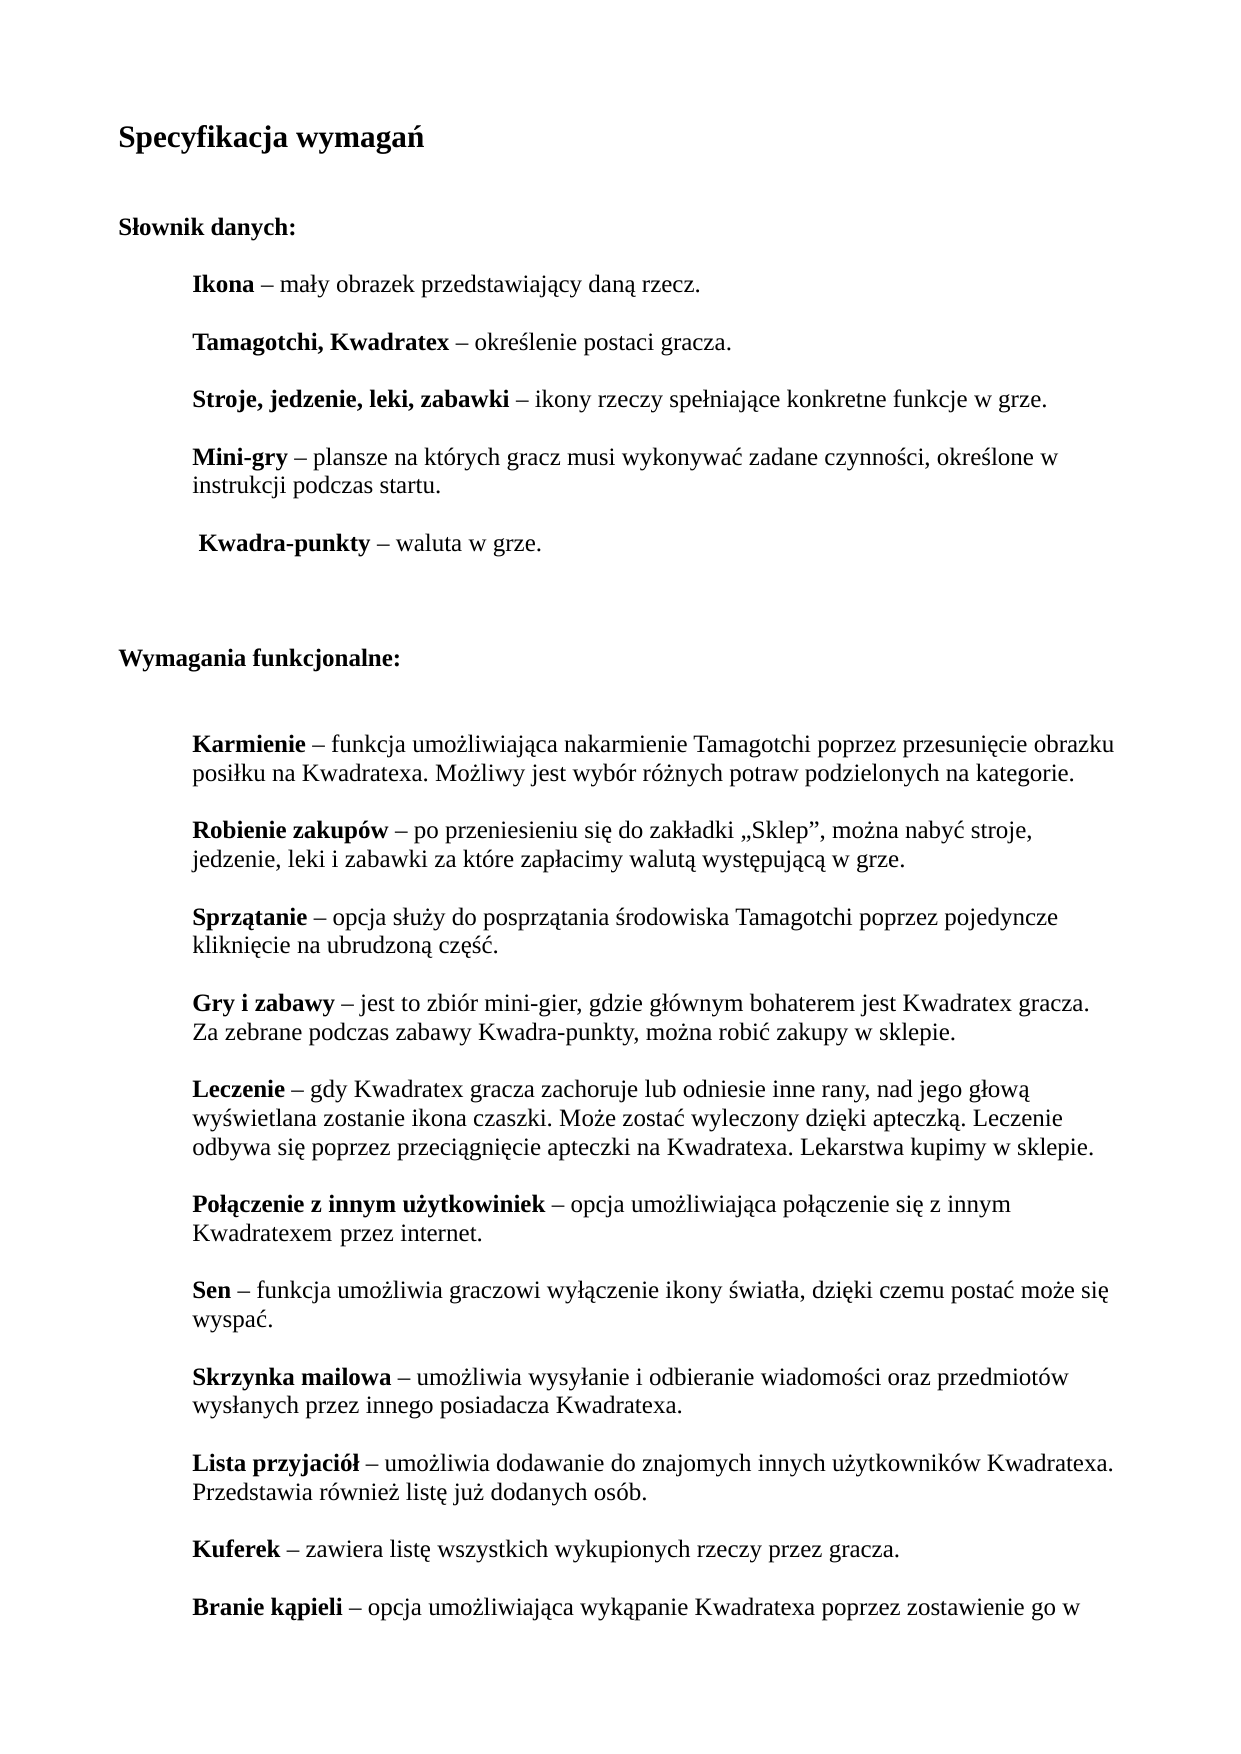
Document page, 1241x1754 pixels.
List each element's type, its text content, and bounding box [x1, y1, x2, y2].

text Leczenie – gdy Kwadratex gracza zachoruje lub odniesie inne rany, nad jego głową wyświetlana zostanie ikona czaszki. Może zostać wyleczony dzięki apteczką. Leczenie odbywa się poprzez przeciągnięcie apteczki na Kwadratexa. Lekarstwa kupimy w sklepie. [118, 1074, 1122, 1160]
text Kwadra-punkty – waluta w grze. [118, 528, 1122, 557]
text Mini-gry – plansze na których gracz musi wykonywać zadane czynności, określone w instrukcji podczas startu. [118, 442, 1122, 499]
text Specyfikacja wymagań [118, 118, 1122, 154]
text Wymagania funkcjonalne: [118, 643, 1122, 672]
text Ikona – mały obrazek przedstawiający daną rzecz. [118, 269, 1122, 298]
text Sen – funkcja umożliwia graczowi wyłączenie ikony światła, dzięki czemu postać może się wyspać. [118, 1275, 1122, 1333]
text Połączenie z innym użytkowiniek – opcja umożliwiająca połączenie się z innym Kwadratexem przez internet. [118, 1189, 1122, 1247]
text Lista przyjaciół – umożliwia dodawanie do znajomych innych użytkowników Kwadratexa. Przedstawia również listę już dodanych osób. [118, 1448, 1122, 1505]
text Karmienie – funkcja umożliwiająca nakarmienie Tamagotchi poprzez przesunięcie obrazku posiłku na Kwadratexa. Możliwy jest wybór różnych potraw podzielonych na kategorie. [118, 729, 1122, 787]
text Branie kąpieli – opcja umożliwiająca wykąpanie Kwadratexa poprzez zostawienie go w [118, 1592, 1122, 1620]
text Stroje, jedzenie, leki, zabawki – ikony rzeczy spełniające konkretne funkcje w grze. [118, 384, 1122, 413]
text Słownik danych: [118, 212, 1122, 240]
text Skrzynka mailowa – umożliwia wysyłanie i odbieranie wiadomości oraz przedmiotów wysłanych przez innego posiadacza Kwadratexa. [118, 1362, 1122, 1419]
text Tamagotchi, Kwadratex – określenie postaci gracza. [118, 327, 1122, 355]
text Sprzątanie – opcja służy do posprzątania środowiska Tamagotchi poprzez pojedyncze kliknięcie na ubrudzoną część. [118, 902, 1122, 959]
text Gry i zabawy – jest to zbiór mini-gier, gdzie głównym bohaterem jest Kwadratex gracza. Za zebrane podczas zabawy Kwadra-punkty, można robić zakupy w sklepie. [118, 988, 1122, 1045]
text Kuferek – zawiera listę wszystkich wykupionych rzeczy przez gracza. [118, 1534, 1122, 1563]
text Robienie zakupów – po przeniesieniu się do zakładki „Sklep”, można nabyć stroje, jedzenie, leki i zabawki za które zapłacimy walutą występującą w grze. [118, 815, 1122, 873]
